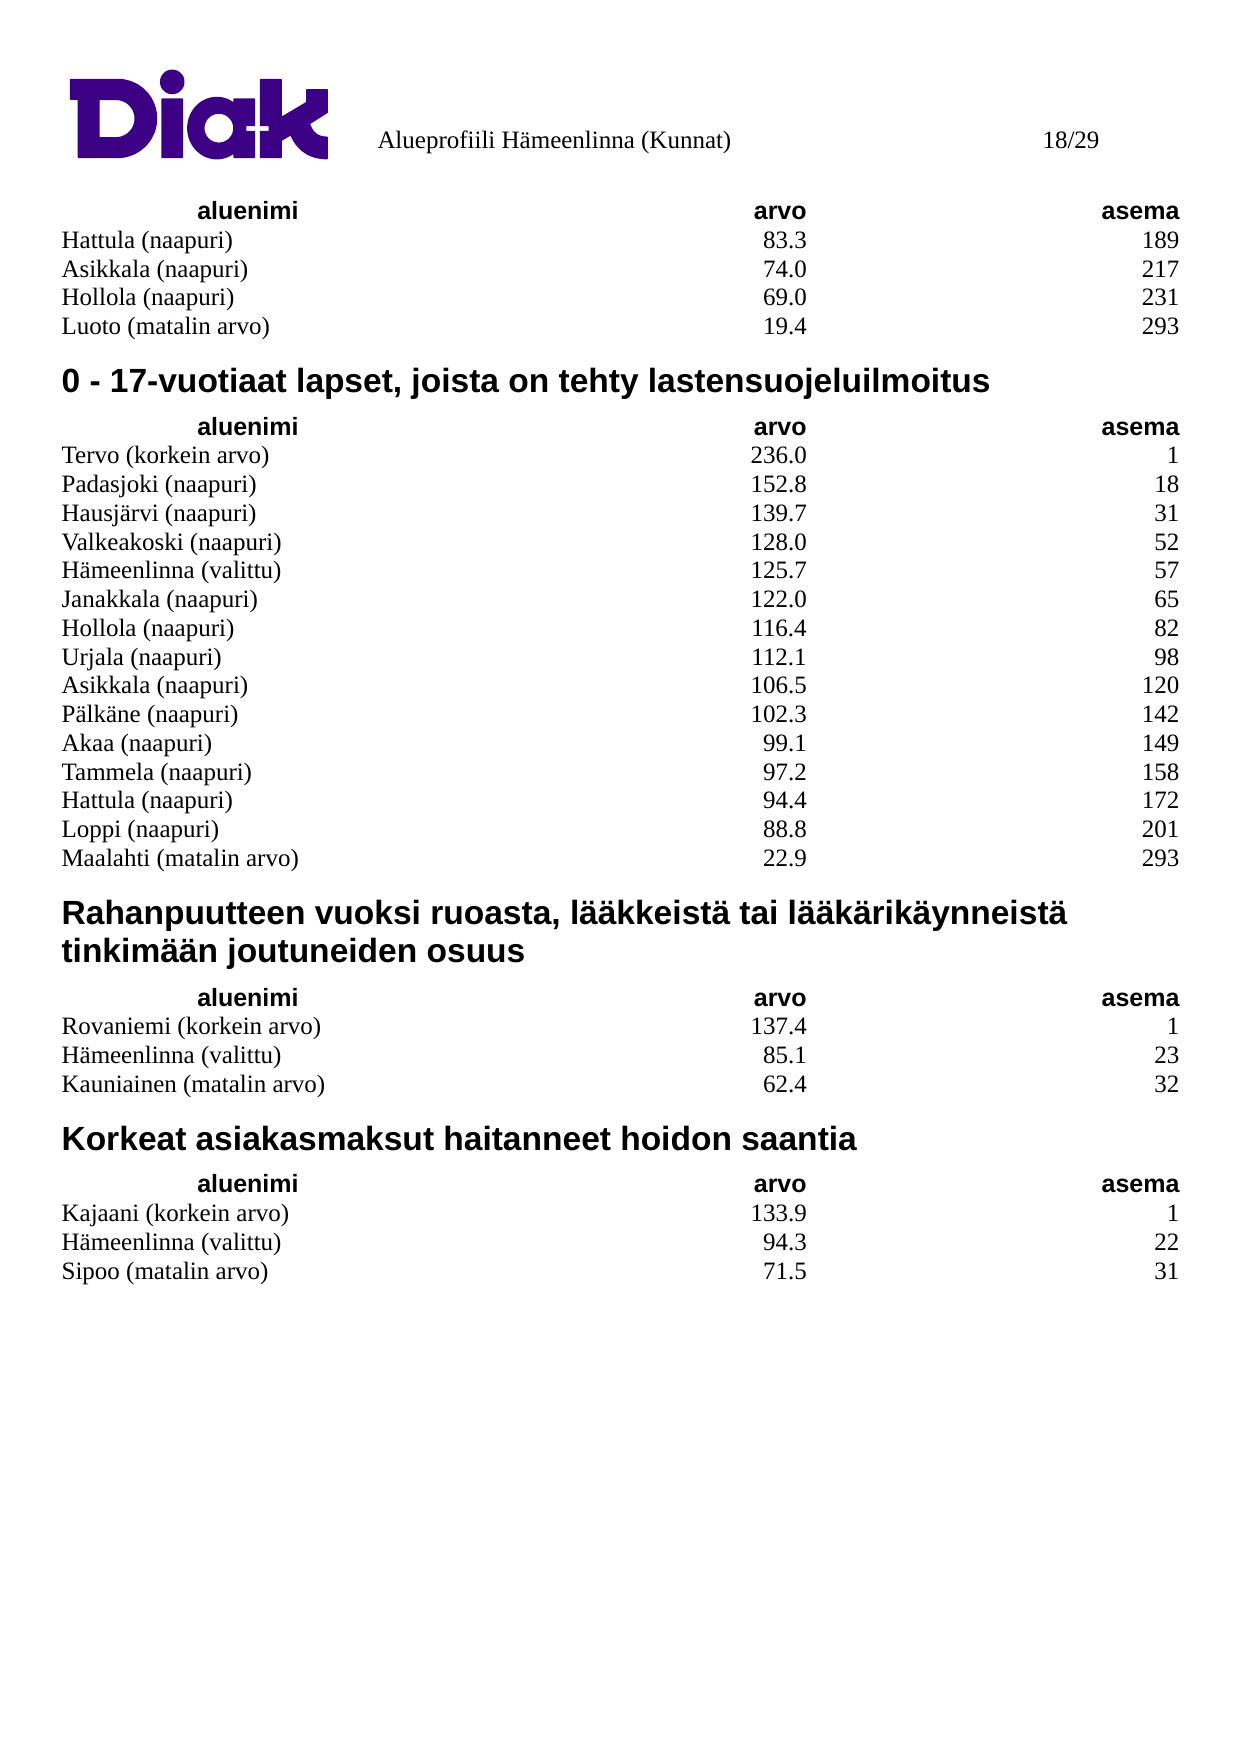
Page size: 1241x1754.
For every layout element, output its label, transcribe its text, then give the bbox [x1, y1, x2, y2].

table_cell Hämeenlinna (valittu) [61, 556, 434, 584]
table_cell Janakkala (naapuri) [61, 584, 434, 613]
table_cell Kauniainen (matalin arvo) [61, 1069, 434, 1097]
table_cell Maalahti (matalin arvo) [61, 843, 434, 872]
table_cell 69.0 [434, 283, 806, 311]
table_cell 201 [806, 814, 1179, 843]
table_cell 57 [806, 556, 1179, 584]
table_cell 106.5 [434, 671, 806, 699]
table_cell 125.7 [434, 556, 806, 584]
table_header aluenimi [61, 196, 434, 225]
table_header aluenimi [61, 983, 434, 1011]
table_cell 97.2 [434, 757, 806, 786]
table_cell 149 [806, 728, 1179, 757]
table_cell Luoto (matalin arvo) [61, 311, 434, 340]
table_cell 19.4 [434, 311, 806, 340]
table_cell Pälkäne (naapuri) [61, 699, 434, 728]
table_cell 139.7 [434, 498, 806, 527]
table_cell Tervo (korkein arvo) [61, 441, 434, 469]
table_cell 85.1 [434, 1040, 806, 1069]
table_cell 128.0 [434, 527, 806, 556]
table_cell 293 [806, 843, 1179, 872]
table_header arvo [434, 412, 806, 441]
table_cell Hollola (naapuri) [61, 283, 434, 311]
table_cell Hausjärvi (naapuri) [61, 498, 434, 527]
table_cell 189 [806, 225, 1179, 254]
table_cell Sipoo (matalin arvo) [61, 1256, 434, 1284]
table_cell 120 [806, 671, 1179, 699]
table_cell 98 [806, 642, 1179, 671]
table_cell 116.4 [434, 613, 806, 642]
table_cell 22 [806, 1227, 1179, 1256]
table_cell Hollola (naapuri) [61, 613, 434, 642]
table_header aluenimi [61, 1170, 434, 1198]
table_cell 133.9 [434, 1198, 806, 1227]
table_header arvo [434, 196, 806, 225]
table_cell 102.3 [434, 699, 806, 728]
table_cell 94.3 [434, 1227, 806, 1256]
table_cell 231 [806, 283, 1179, 311]
table_cell Hämeenlinna (valittu) [61, 1227, 434, 1256]
table_cell Asikkala (naapuri) [61, 254, 434, 282]
table_cell 82 [806, 613, 1179, 642]
table_cell Padasjoki (naapuri) [61, 469, 434, 498]
table_cell 88.8 [434, 814, 806, 843]
table_header asema [806, 412, 1179, 441]
table_cell Tammela (naapuri) [61, 757, 434, 786]
table_cell Asikkala (naapuri) [61, 671, 434, 699]
table_cell 142 [806, 699, 1179, 728]
table_cell 32 [806, 1069, 1179, 1097]
table_header arvo [434, 983, 806, 1011]
table_cell 172 [806, 786, 1179, 814]
table_header asema [806, 196, 1179, 225]
table_cell Hämeenlinna (valittu) [61, 1040, 434, 1069]
table_cell 158 [806, 757, 1179, 786]
table_cell 18 [806, 469, 1179, 498]
table_cell Valkeakoski (naapuri) [61, 527, 434, 556]
table_cell Akaa (naapuri) [61, 728, 434, 757]
table_cell 152.8 [434, 469, 806, 498]
table_header aluenimi [61, 412, 434, 441]
table_cell Hattula (naapuri) [61, 225, 434, 254]
table_cell 99.1 [434, 728, 806, 757]
table_cell 112.1 [434, 642, 806, 671]
table_cell Rovaniemi (korkein arvo) [61, 1011, 434, 1040]
table_cell 1 [806, 1198, 1179, 1227]
table_cell 1 [806, 441, 1179, 469]
table_cell 31 [806, 1256, 1179, 1284]
table_cell Hattula (naapuri) [61, 786, 434, 814]
table_cell 122.0 [434, 584, 806, 613]
table_header arvo [434, 1170, 806, 1198]
table_cell 31 [806, 498, 1179, 527]
table_cell 94.4 [434, 786, 806, 814]
table_cell 137.4 [434, 1011, 806, 1040]
table_cell 52 [806, 527, 1179, 556]
subtitle Rahanpuutteen vuoksi ruoasta, lääkkeistä tai lääkärikäynneistä tinkimään joutuneiden osuus [61, 893, 1179, 970]
table_cell 62.4 [434, 1069, 806, 1097]
subtitle Korkeat asiakasmaksut haitanneet hoidon saantia [61, 1118, 1179, 1157]
table_cell Kajaani (korkein arvo) [61, 1198, 434, 1227]
table_cell Urjala (naapuri) [61, 642, 434, 671]
table_cell 23 [806, 1040, 1179, 1069]
table_cell 217 [806, 254, 1179, 282]
table_cell 22.9 [434, 843, 806, 872]
table_header asema [806, 1170, 1179, 1198]
table_header asema [806, 983, 1179, 1011]
table_cell Loppi (naapuri) [61, 814, 434, 843]
table_cell 71.5 [434, 1256, 806, 1284]
table_cell 236.0 [434, 441, 806, 469]
table_cell 83.3 [434, 225, 806, 254]
subtitle 0 - 17-vuotiaat lapset, joista on tehty lastensuojeluilmoitus [61, 361, 1179, 399]
table_cell 65 [806, 584, 1179, 613]
table_cell 74.0 [434, 254, 806, 282]
table_cell 293 [806, 311, 1179, 340]
table_cell 1 [806, 1011, 1179, 1040]
